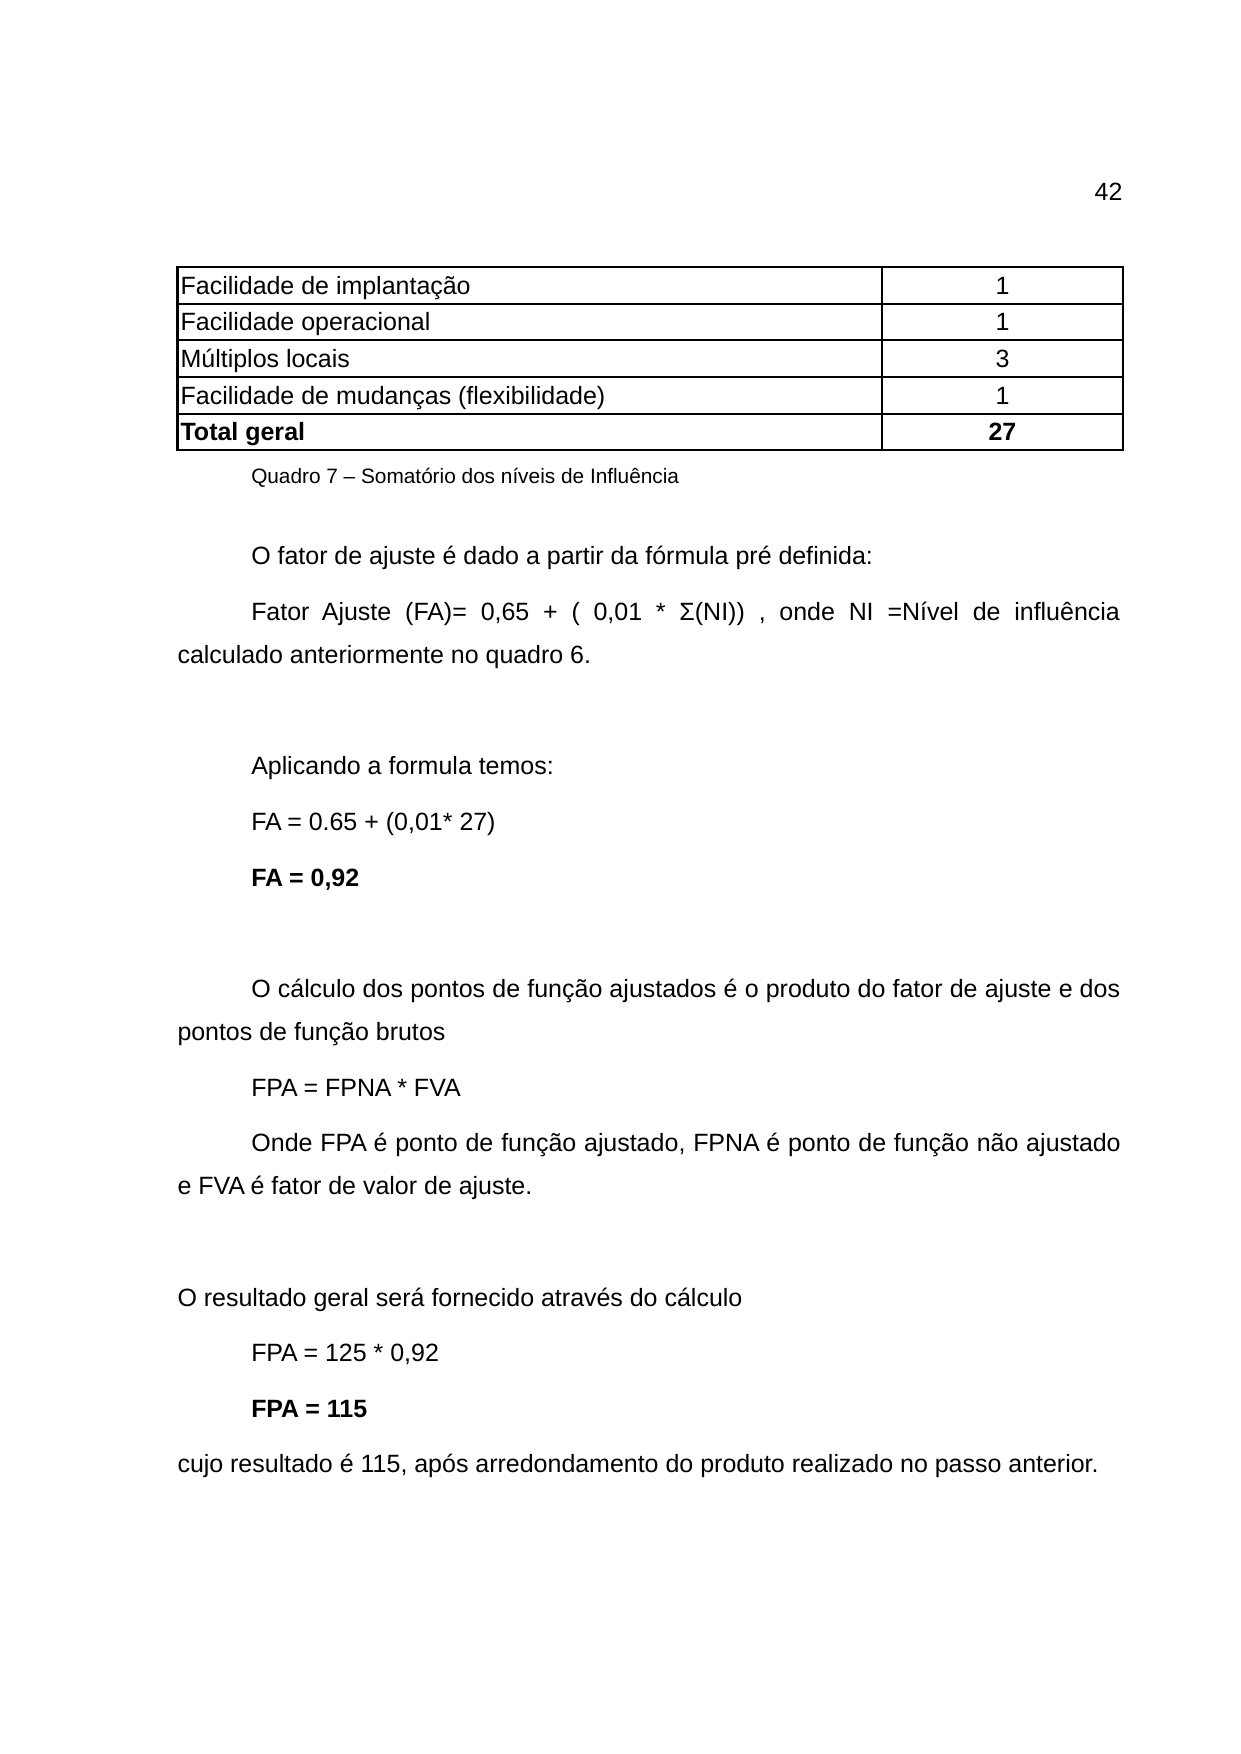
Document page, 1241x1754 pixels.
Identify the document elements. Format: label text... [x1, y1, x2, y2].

text Fator Ajuste (FA)= 0,65 + ( 0,01 * Σ(NI)) , onde NI =Nível de influência calculado anteriormente no quadro 6. [177, 597, 1122, 669]
table_cell Facilidade operacional [179, 305, 881, 339]
text O fator de ajuste é dado a partir da fórmula pré definida: [177, 541, 1122, 570]
text FA = 0,92 [177, 863, 1122, 891]
table_cell 1 [883, 268, 1122, 302]
table_cell Facilidade de implantação [179, 268, 881, 302]
table_cell Facilidade de mudanças (flexibilidade) [179, 378, 881, 412]
table_cell 27 [883, 415, 1122, 449]
text FPA = 115 [177, 1394, 1122, 1423]
table_cell 3 [883, 341, 1122, 376]
text FPA = 125 * 0,92 [177, 1338, 1122, 1367]
text Onde FPA é ponto de função ajustado, FPNA é ponto de função não ajustado e FVA é fator de valor de ajuste. [177, 1128, 1122, 1200]
text Quadro 7 – Somatório dos níveis de Influência [177, 464, 1122, 488]
table_cell Total geral [179, 415, 881, 449]
table_cell Múltiplos locais [179, 341, 881, 376]
text O resultado geral será fornecido através do cálculo [177, 1283, 1122, 1311]
text FPA = FPNA * FVA [177, 1073, 1122, 1101]
text FA = 0.65 + (0,01* 27) [177, 807, 1122, 836]
table_cell 1 [883, 305, 1122, 339]
text cujo resultado é 115, após arredondamento do produto realizado no passo anterior. [177, 1449, 1122, 1478]
text Aplicando a formula temos: [177, 751, 1122, 780]
text O cálculo dos pontos de função ajustados é o produto do fator de ajuste e dos pontos de função brutos [177, 974, 1122, 1046]
table_cell 1 [883, 378, 1122, 412]
